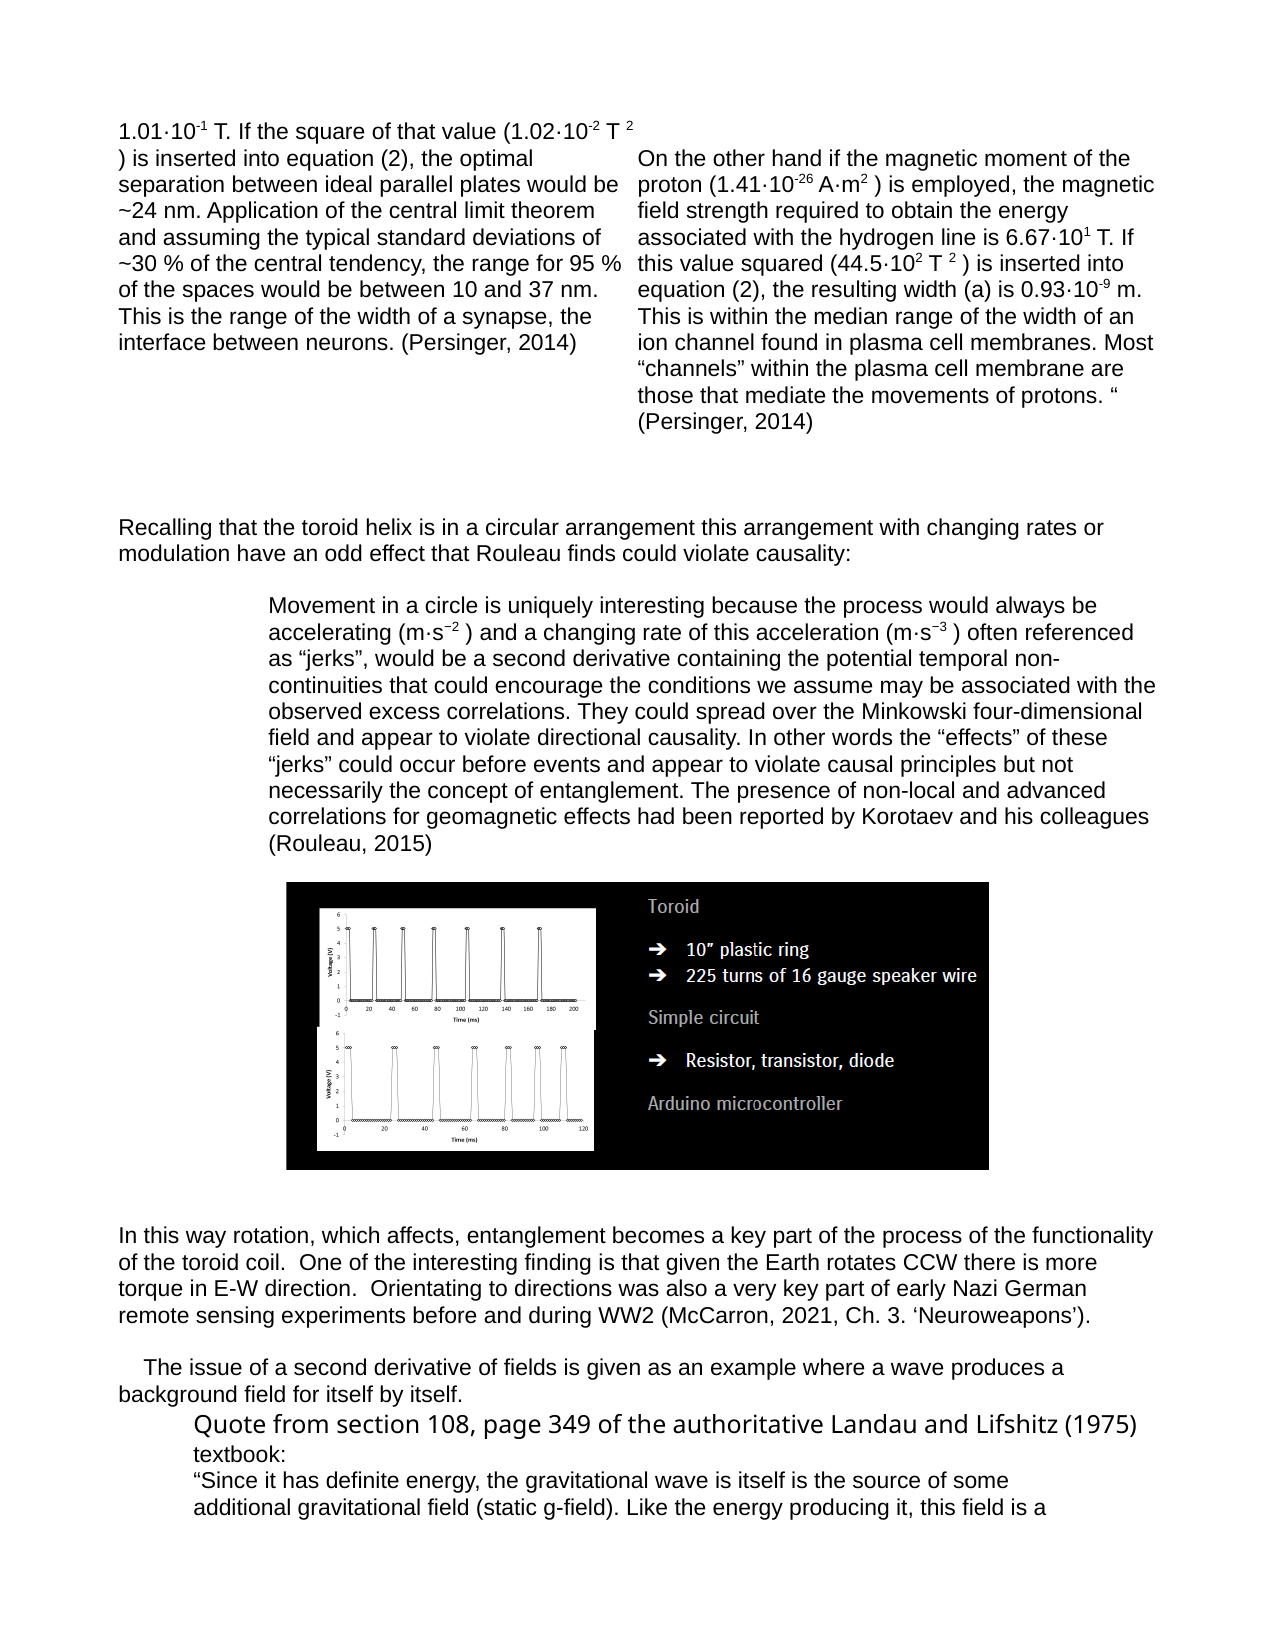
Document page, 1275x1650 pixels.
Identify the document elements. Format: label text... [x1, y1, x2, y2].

text Recalling that the toroid helix is in a circular arrangement this arrangement with changing rates or modulation have an odd effect that Rouleau finds could violate causality: [118, 513, 1157, 566]
text “Since it has definite energy, the gravitational wave is itself is the source of some [193, 1467, 1157, 1494]
text additional gravitational field (static g-field). Like the energy producing it, this field is a [193, 1494, 1157, 1520]
table_cell 1.01·10-1 T. If the square of that value (1.02·10-2 T 2 ) is inserted into equation (2), the optimal separation between ideal parallel plates would be ~24 nm. Application of the central limit theorem and assuming the typical standard deviations of ~30 % of the central tendency, the range for 95 % of the spaces would be between 10 and 37 nm. This is the range of the width of a synapse, the interface between neurons. (Persinger, 2014) [118, 118, 637, 461]
text The issue of a second derivative of fields is given as an example where a wave produces a background field for itself by itself. [118, 1354, 1157, 1407]
picture [286, 882, 989, 1170]
text In this way rotation, which affects, entanglement becomes a key part of the process of the functionality of the toroid coil. One of the interesting finding is that given the Earth rotates CCW there is more torque in E-W direction. Orientating to directions was also a very key part of early Nazi German remote sensing experiments before and during WW2 (McCarron, 2021, Ch. 3. ‘Neuroweapons’). [118, 1222, 1157, 1328]
text textbook: [193, 1441, 1157, 1467]
table_cell On the other hand if the magnetic moment of the proton (1.41·10-26 A·m2 ) is employed, the magnetic field strength required to obtain the energy associated with the hydrogen line is 6.67·101 T. If this value squared (44.5·102 T 2 ) is inserted into equation (2), the resulting width (a) is 0.93·10-9 m. This is within the median range of the width of an ion channel found in plasma cell membranes. Most “channels” within the plasma cell membrane are those that mediate the movements of protons. “ (Persinger, 2014) [638, 118, 1157, 461]
text Quote from section 108, page 349 of the authoritative Landau and Lifshitz (1975) [193, 1407, 1157, 1441]
text Movement in a circle is uniquely interesting because the process would always be accelerating (m·s−2 ) and a changing rate of this acceleration (m·s−3 ) often referenced as “jerks”, would be a second derivative containing the potential temporal non-continuities that could encourage the conditions we assume may be associated with the observed excess correlations. They could spread over the Minkowski four-dimensional field and appear to violate directional causality. In other words the “effects” of these “jerks” could occur before events and appear to violate causal principles but not necessarily the concept of entanglement. The presence of non-local and advanced correlations for geomagnetic effects had been reported by Korotaev and his colleagues (Rouleau, 2015) [268, 592, 1157, 856]
